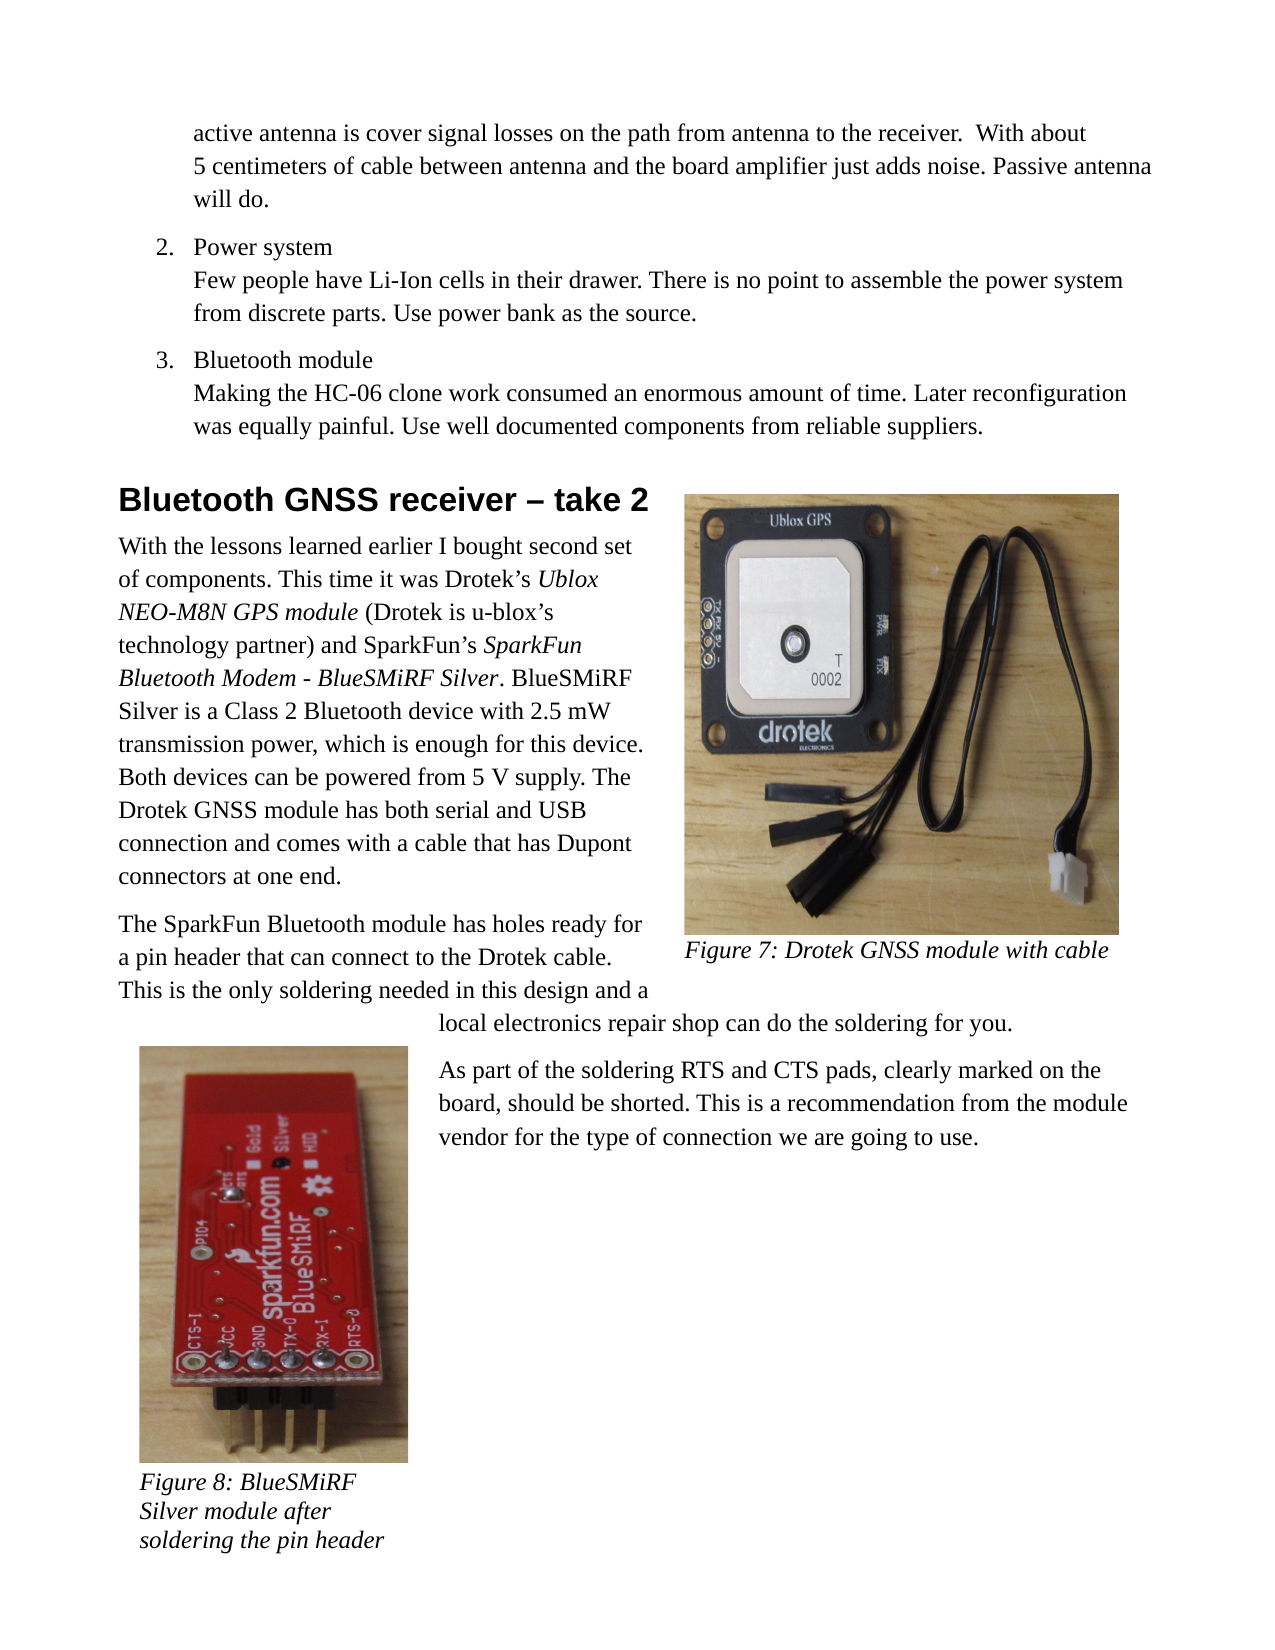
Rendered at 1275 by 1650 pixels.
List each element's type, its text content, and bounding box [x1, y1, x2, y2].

text With the lessons learned earlier I bought second set of components. This time it was Drotek’s Ublox NEO-M8N GPS module (Drotek is u-blox’s technology partner) and SparkFun’s SparkFun Bluetooth Modem - BlueSMiRF Silver. BlueSMiRF Silver is a Class 2 Bluetooth device with 2.5 mW transmission power, which is enough for this device. Both devices can be powered from 5 V supply. The Drotek GNSS module has both serial and USB connection and comes with a cable that has Dupont connectors at one end. [118, 531, 684, 890]
list Bluetooth module Making the HC-06 clone work consumed an enormous amount of time. Later reconfiguration was equally painful. Use well documented components from reliable suppliers. [156, 345, 1157, 440]
picture [165, 1046, 371, 1463]
text Figure 8: BlueSMiRF Silver module after soldering the pin header [139, 1463, 408, 1554]
subtitle Bluetooth GNSS receiver – take 2 [118, 480, 1157, 518]
text [1119, 531, 1157, 890]
text As part of the soldering RTS and CTS pads, clearly marked on the board, should be shorted. This is a recommendation from the module vendor for the type of connection we are going to use. [408, 1056, 1157, 1150]
list Power system Few people have Li-Ion cells in their drawer. There is no point to assemble the power system from discrete parts. Use power bank as the source. [156, 232, 1157, 327]
text The SparkFun Bluetooth module has holes ready for a pin header that can connect to the Drotek cable. This is the only soldering needed in this design and a local electronics repair shop can do the soldering for you. [118, 909, 1157, 1037]
picture [684, 494, 1119, 935]
text Figure 7: Drotek GNSS module with cable [684, 935, 1119, 964]
list active antenna is cover signal losses on the path from antenna to the receiver. With about 5 centimeters of cable between antenna and the board amplifier just adds noise. Passive antenna will do. [156, 118, 1157, 213]
